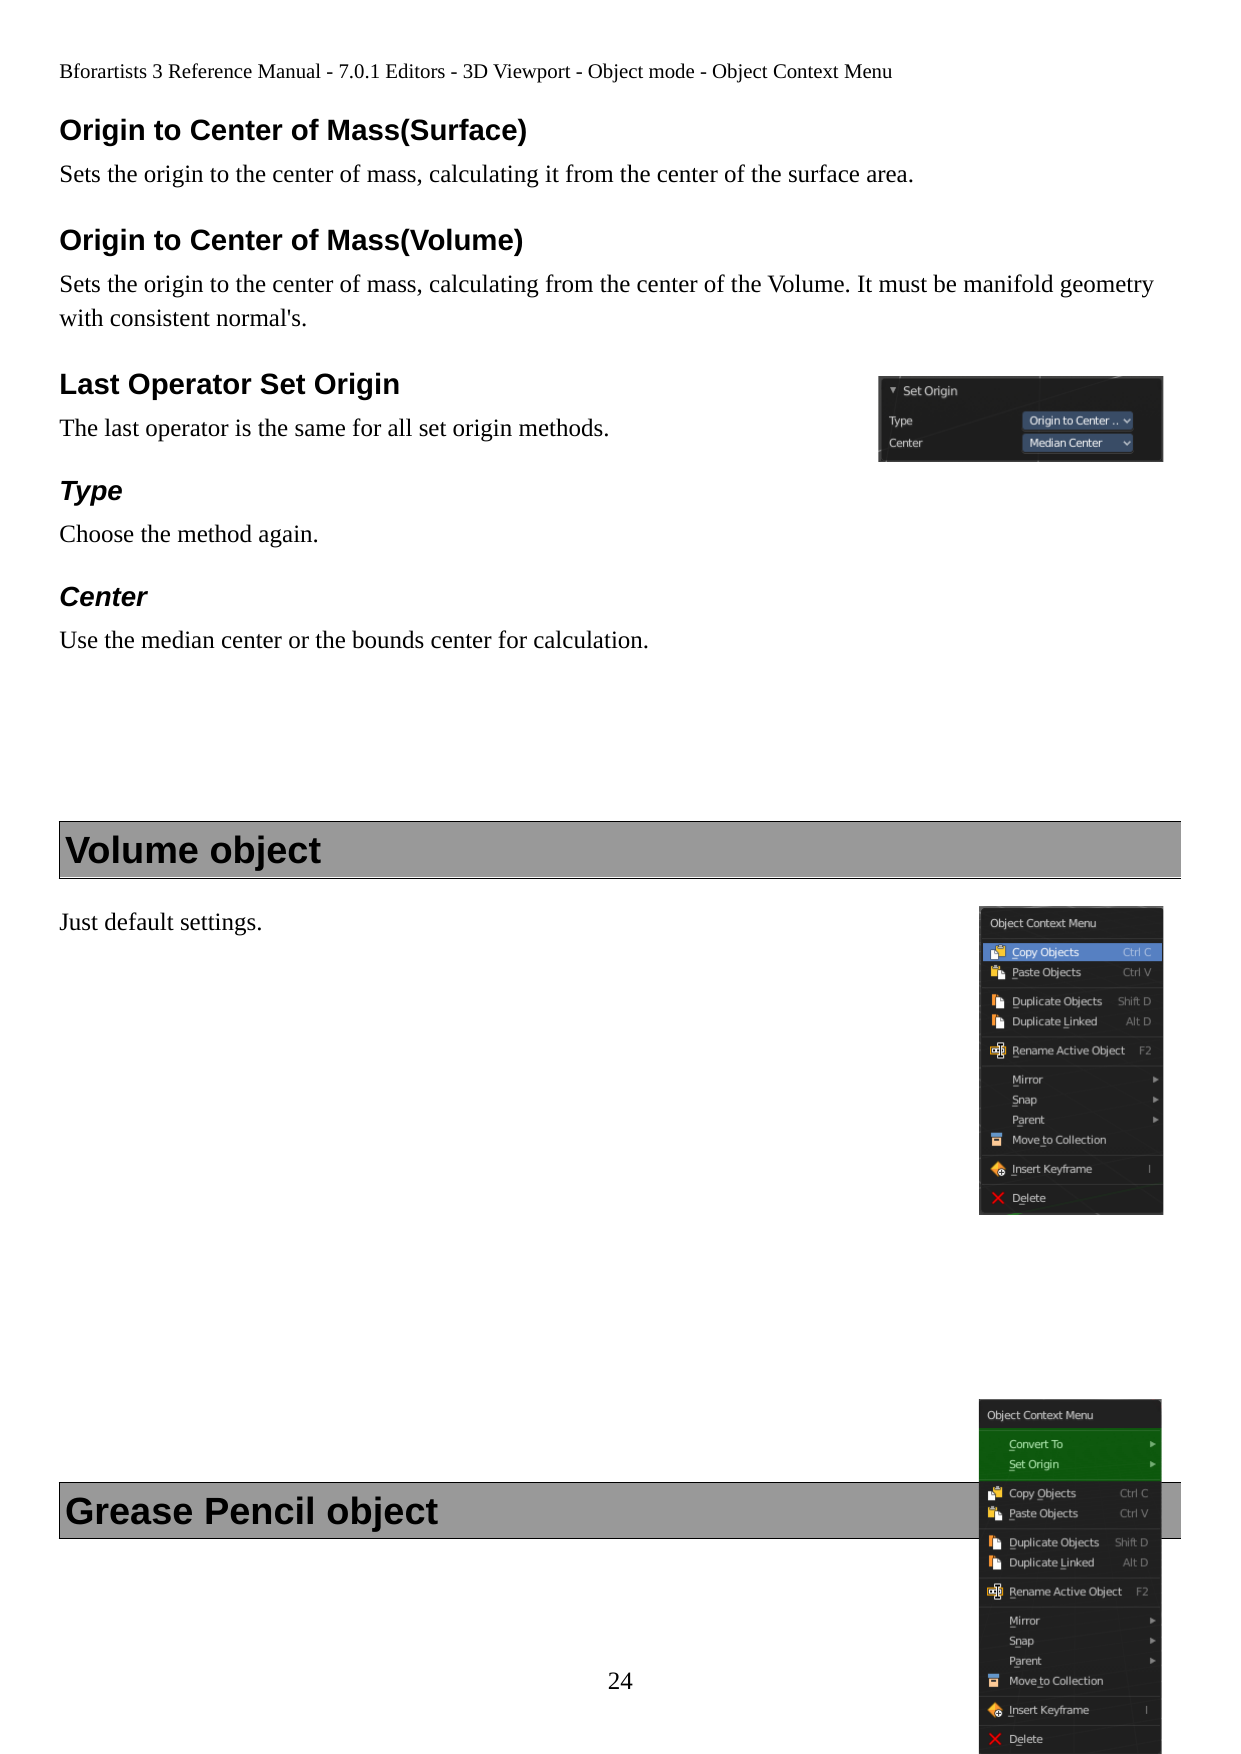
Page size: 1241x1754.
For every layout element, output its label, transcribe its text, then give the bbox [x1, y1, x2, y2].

picture [878, 376, 1164, 462]
text Just default settings. [59, 907, 979, 936]
subtitle Center [59, 581, 1181, 612]
text Use the median center or the bounds center for calculation. [59, 625, 1181, 654]
table_header [1162, 1483, 1181, 1538]
text [1164, 907, 1181, 936]
subtitle Last Operator Set Origin [59, 367, 1181, 401]
subtitle Type [59, 475, 1181, 507]
text Sets the origin to the center of mass, calculating from the center of the Volume. It must be manifold geometry with consistent normal's. [59, 269, 1181, 332]
subtitle Origin to Center of Mass(Surface) [59, 113, 1181, 146]
table_header Grease Pencil object [60, 1483, 978, 1538]
text The last operator is the same for all set origin methods. [59, 413, 878, 442]
text Sets the origin to the center of mass, calculating it from the center of the surface area. [59, 159, 1181, 188]
picture [979, 906, 1164, 1215]
text Choose the method again. [59, 519, 1181, 548]
picture [978, 1399, 1162, 1754]
subtitle Origin to Center of Mass(Volume) [59, 222, 1181, 256]
table_header Volume object [60, 822, 1181, 877]
